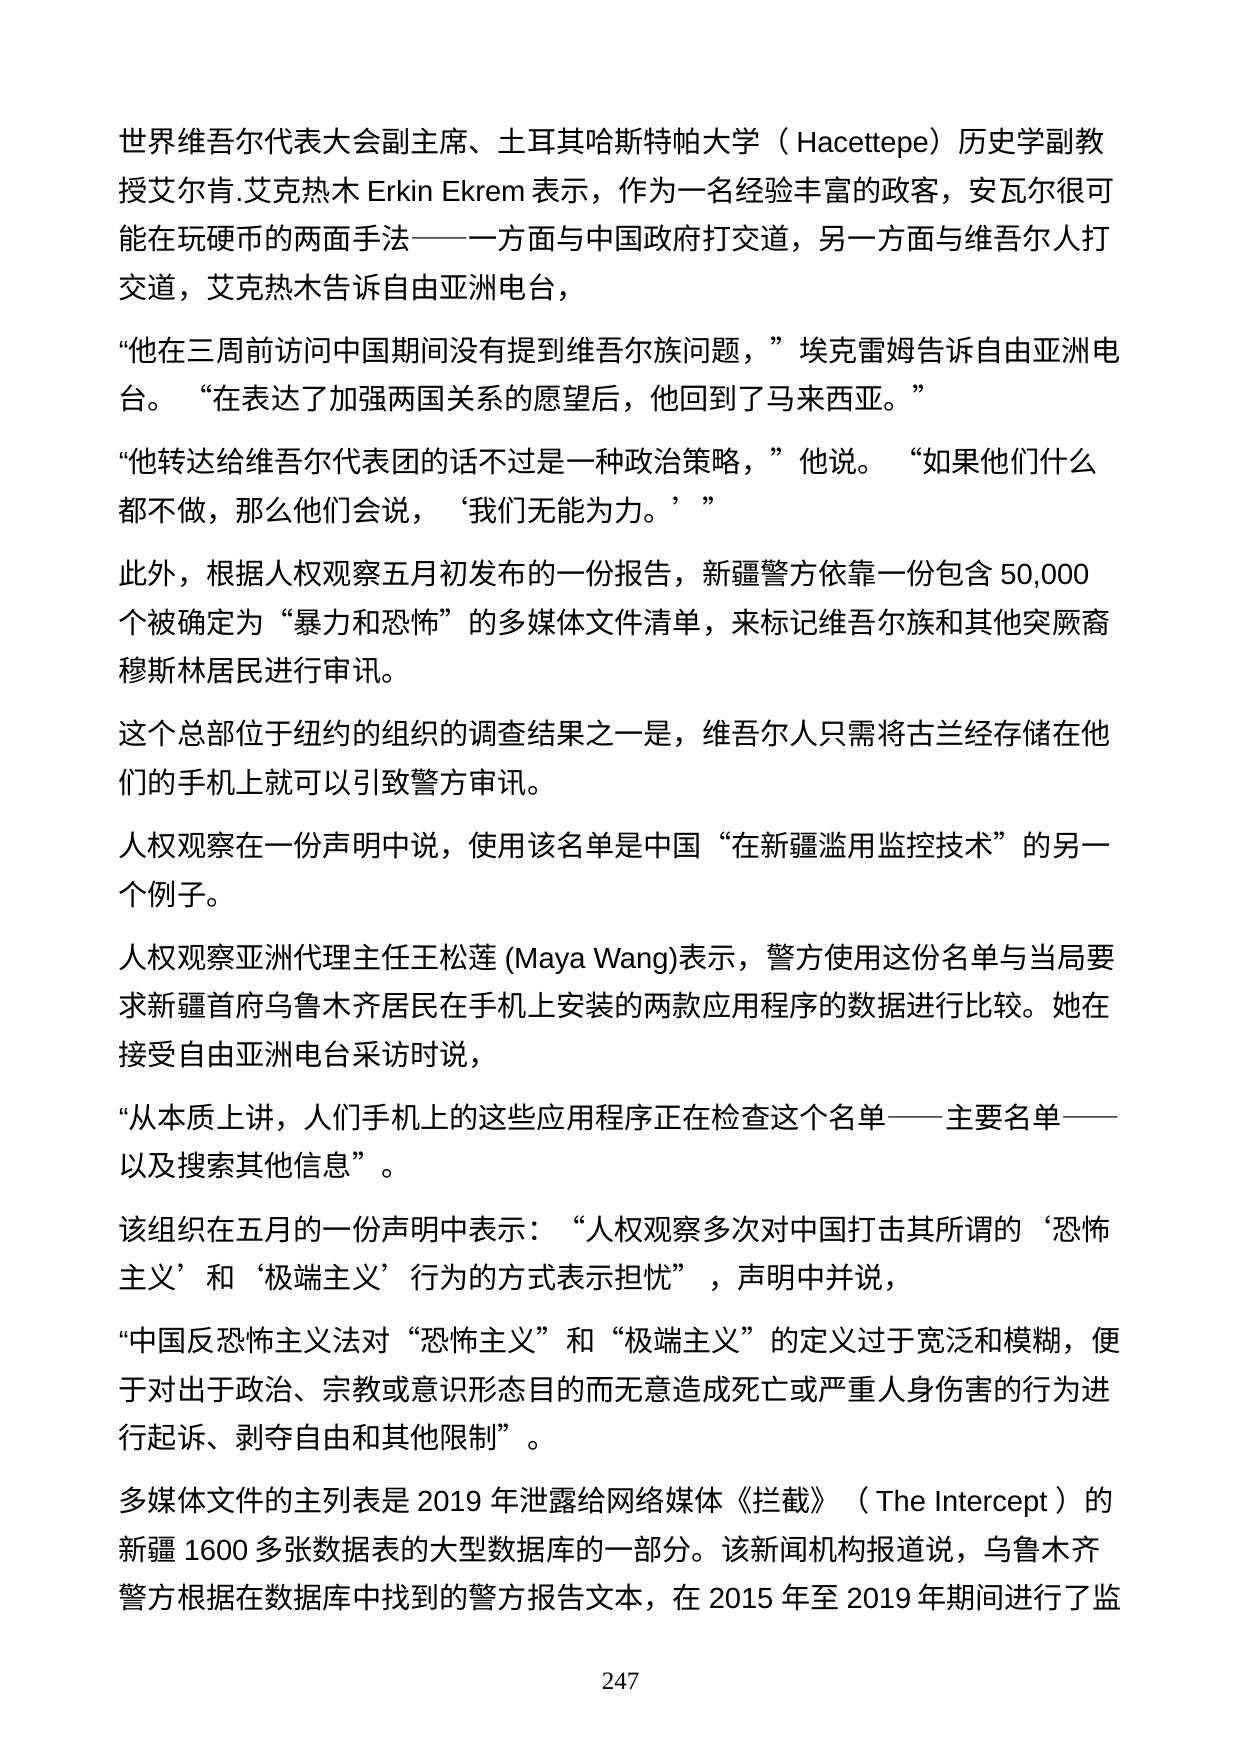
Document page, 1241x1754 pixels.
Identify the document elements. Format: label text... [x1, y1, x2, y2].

text 人权观察在一份声明中说，使用该名单是中国“在新疆滥用监控技术”的另一个例子。 [118, 822, 1122, 913]
text 多媒体文件的主列表是 2019 年泄露给网络媒体《拦截》（ The Intercept ）的新疆 1600多张数据表的大型数据库的一部分。该新闻机构报道说，乌鲁木齐警方根据在数据库中找到的警方报告文本，在 2015 年至 2019年期间进行了监 [118, 1478, 1122, 1617]
text “从本质上讲，人们手机上的这些应用程序正在检查这个名单——主要名单——以及搜索其他信息”。 [118, 1094, 1122, 1185]
text “中国反恐怖主义法对“恐怖主义”和“极端主义”的定义过于宽泛和模糊，便于对出于政治、宗教或意识形态目的而无意造成死亡或严重人身伤害的行为进行起诉、剥夺自由和其他限制”。 [118, 1318, 1122, 1457]
text “他在三周前访问中国期间没有提到维吾尔族问题，”埃克雷姆告诉自由亚洲电台。 “在表达了加强两国关系的愿望后，他回到了马来西亚。” [118, 327, 1122, 418]
text 世界维吾尔代表大会副主席、土耳其哈斯特帕大学（ Hacettepe）历史学副教授艾尔肯.艾克热木 Erkin Ekrem表示，作为一名经验丰富的政客，安瓦尔很可能在玩硬币的两面手法——一方面与中国政府打交道，另一方面与维吾尔人打交道，艾克热木告诉自由亚洲电台， [118, 118, 1122, 306]
text 人权观察亚洲代理主任王松莲 (Maya Wang)表示，警方使用这份名单与当局要求新疆首府乌鲁木齐居民在手机上安装的两款应用程序的数据进行比较。她在接受自由亚洲电台采访时说， [118, 934, 1122, 1073]
text 此外，根据人权观察五月初发布的一份报告，新疆警方依靠一份包含 50,000个被确定为“暴力和恐怖”的多媒体文件清单，来标记维吾尔族和其他突厥裔穆斯林居民进行审讯。 [118, 551, 1122, 690]
text 该组织在五月的一份声明中表示：“人权观察多次对中国打击其所谓的‘恐怖主义’和‘极端主义’行为的方式表示担忧” ，声明中并说， [118, 1206, 1122, 1297]
text “他转达给维吾尔代表团的话不过是一种政治策略，”他说。 “如果他们什么都不做，那么他们会说，‘我们无能为力。’” [118, 439, 1122, 530]
text 这个总部位于纽约的组织的调查结果之一是，维吾尔人只需将古兰经存储在他们的手机上就可以引致警方审讯。 [118, 711, 1122, 802]
